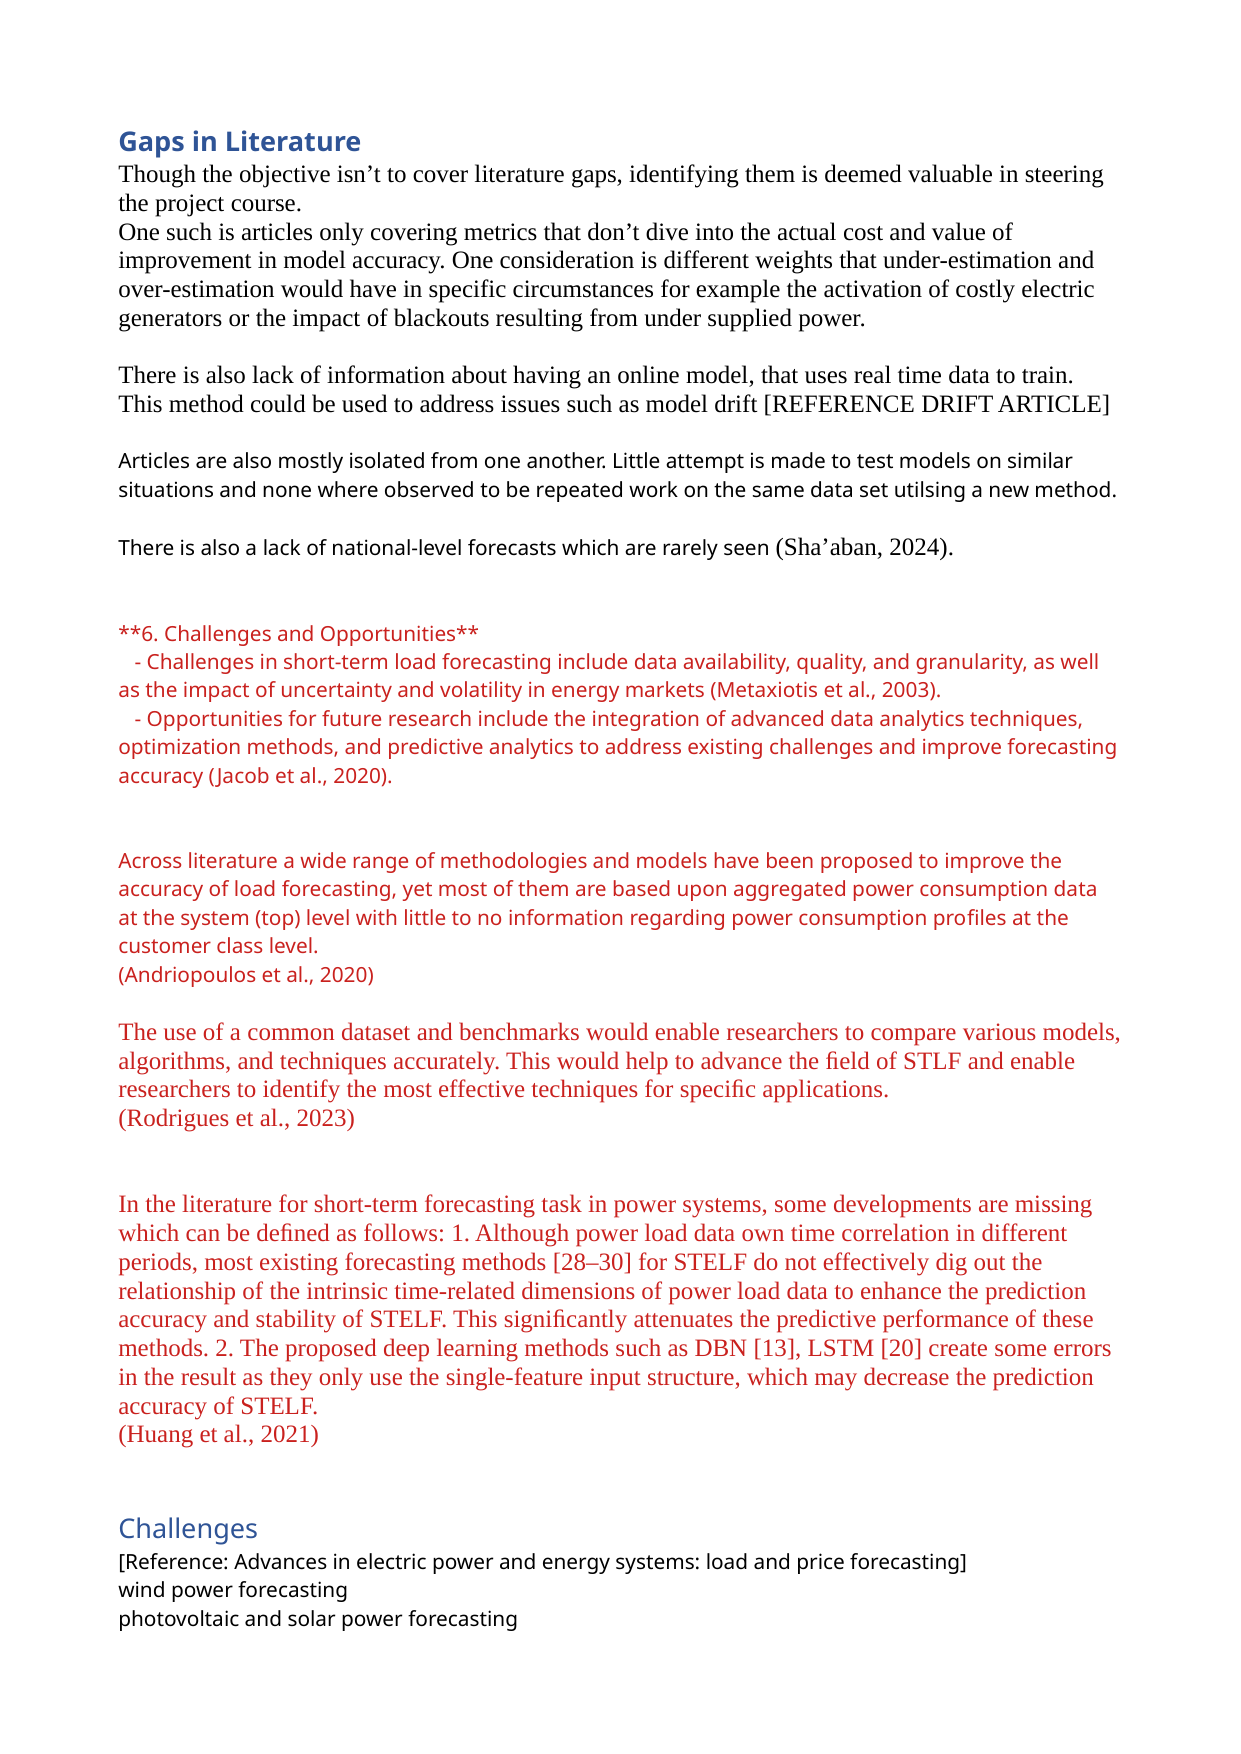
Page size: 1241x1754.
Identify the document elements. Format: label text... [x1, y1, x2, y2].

text [Reference: Advances in electric power and energy systems: load and price forecasting] [118, 1547, 1122, 1575]
text Across literature a wide range of methodologies and models have been proposed to improve the accuracy of load forecasting, yet most of them are based upon aggregated power consumption data at the system (top) level with little to no information regarding power consumption proﬁles at the customer class level. [118, 846, 1122, 960]
text One such is articles only covering metrics that don’t dive into the actual cost and value of improvement in model accuracy. One consideration is different weights that under-estimation and over-estimation would have in specific circumstances for example the activation of costly electric generators or the impact of blackouts resulting from under supplied power. [118, 217, 1122, 332]
text Articles are also mostly isolated from one another. Little attempt is made to test models on similar situations and none where observed to be repeated work on the same data set utilsing a new method. [118, 447, 1122, 503]
text In the literature for short-term forecasting task in power systems, some developments are missing which can be deﬁned as follows: 1. Although power load data own time correlation in different periods, most existing forecasting methods [28–30] for STELF do not effectively dig out the relationship of the intrinsic time-related dimensions of power load data to enhance the prediction accuracy and stability of STELF. This signiﬁcantly attenuates the predictive performance of these methods. 2. The proposed deep learning methods such as DBN [13], LSTM [20] create some errors in the result as they only use the single-feature input structure, which may decrease the prediction accuracy of STELF. [118, 1189, 1122, 1419]
subtitle Gaps in Literature [118, 122, 1122, 159]
text wind power forecasting [118, 1575, 1122, 1604]
text There is also a lack of national-level forecasts which are rarely seen (Sha’aban, 2024). [118, 532, 1122, 562]
text There is also lack of information about having an online model, that uses real time data to train. This method could be used to address issues such as model drift [REFERENCE DRIFT ARTICLE] [118, 360, 1122, 418]
text photovoltaic and solar power forecasting [118, 1604, 1122, 1632]
text **6. Challenges and Opportunities** - Challenges in short-term load forecasting include data availability, quality, and granularity, as well as the impact of uncertainty and volatility in energy markets (Metaxiotis et al., 2003). - Opportunities for future research include the integration of advanced data analytics techniques, optimization methods, and predictive analytics to address existing challenges and improve forecasting accuracy (Jacob et al., 2020). [118, 619, 1122, 789]
text (Andriopoulos et al., 2020) [118, 960, 1122, 1017]
text (Rodrigues et al., 2023) [118, 1103, 1122, 1132]
text The use of a common dataset and benchmarks would enable researchers to compare various models, algorithms, and techniques accurately. This would help to advance the ﬁeld of STLF and enable researchers to identify the most effective techniques for speciﬁc applications. [118, 1017, 1122, 1103]
text (Huang et al., 2021) [118, 1419, 1122, 1448]
text Though the objective isn’t to cover literature gaps, identifying them is deemed valuable in steering the project course. [118, 159, 1122, 217]
subtitle Challenges [118, 1510, 1122, 1547]
